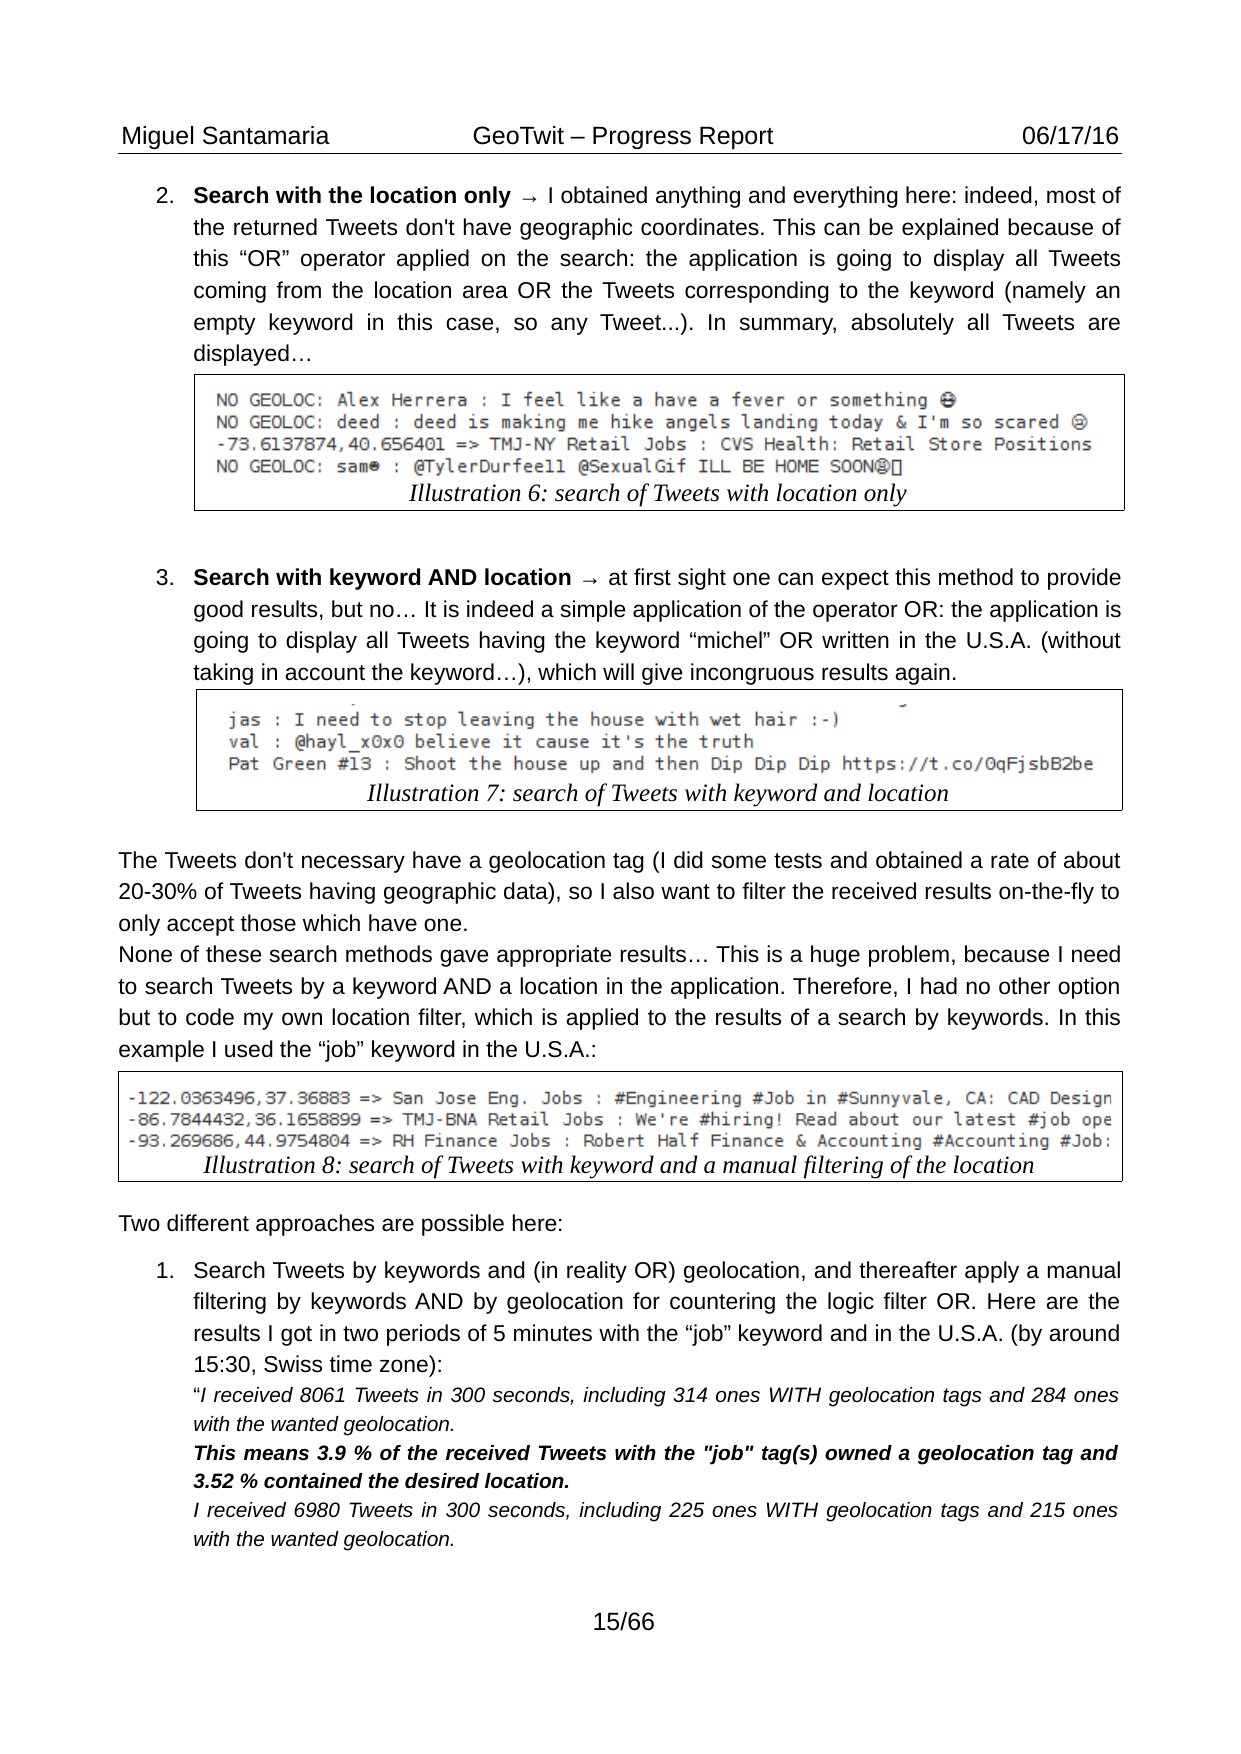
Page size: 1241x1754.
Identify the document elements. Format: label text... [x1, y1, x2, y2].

list Search with the location only → I obtained anything and everything here: indeed, most of the returned Tweets don't have geographic coordinates. This can be explained because of this “OR” operator applied on the search: the application is going to display all Tweets coming from the location area OR the Tweets corresponding to the keyword (namely an empty keyword in this case, so any Tweet...). In summary, absolutely all Tweets are displayed… [156, 182, 1122, 366]
list Search Tweets by keywords and (in reality OR) geolocation, and thereafter apply a manual filtering by keywords AND by geolocation for countering the logic filter OR. Here are the results I got in two periods of 5 minutes with the “job” keyword and in the U.S.A. (by around 15:30, Swiss time zone): [156, 1257, 1122, 1378]
text None of these search methods gave appropriate results… This is a huge problem, because I need to search Tweets by a keyword AND a location in the application. Therefore, I had no other option but to code my own location filter, which is applied to the results of a search by keywords. In this example I used the “job” keyword in the U.S.A.: [118, 941, 1122, 1062]
picture [121, 1086, 1112, 1150]
text Illustration 7: search of Tweets with keyword and location [199, 778, 1119, 807]
picture [217, 704, 1102, 778]
list Search with keyword AND location → at first sight one can expect this method to provide good results, but no… It is indeed a simple application of the operator OR: the application is going to display all Tweets having the keyword “michel” OR written in the U.S.A. (without taking in account the keyword…), which will give incongruous results again. [156, 564, 1122, 685]
list This means 3.9 % of the received Tweets with the "job" tag(s) owned a geolocation tag and 3.52 % contained the desired location. [156, 1440, 1122, 1493]
list I received 6980 Tweets in 300 seconds, including 225 ones WITH geolocation tags and 215 ones with the wanted geolocation. [156, 1498, 1122, 1551]
picture [216, 389, 1102, 479]
list “I received 8061 Tweets in 300 seconds, including 314 ones WITH geolocation tags and 284 ones with the wanted geolocation. [156, 1383, 1122, 1436]
text Illustration 8: search of Tweets with keyword and a manual filtering of the location [121, 1150, 1119, 1178]
text Two different approaches are possible here: [118, 1182, 1122, 1237]
text The Tweets don't necessary have a geolocation tag (I did some tests and obtained a rate of about 20-30% of Tweets having geographic data), so I also want to filter the received results on-the-fly to only accept those which have one. [118, 847, 1122, 936]
text [118, 1067, 1122, 1071]
list Illustration 6: search of Tweets with location only [197, 479, 1121, 507]
text [119, 1072, 1122, 1181]
